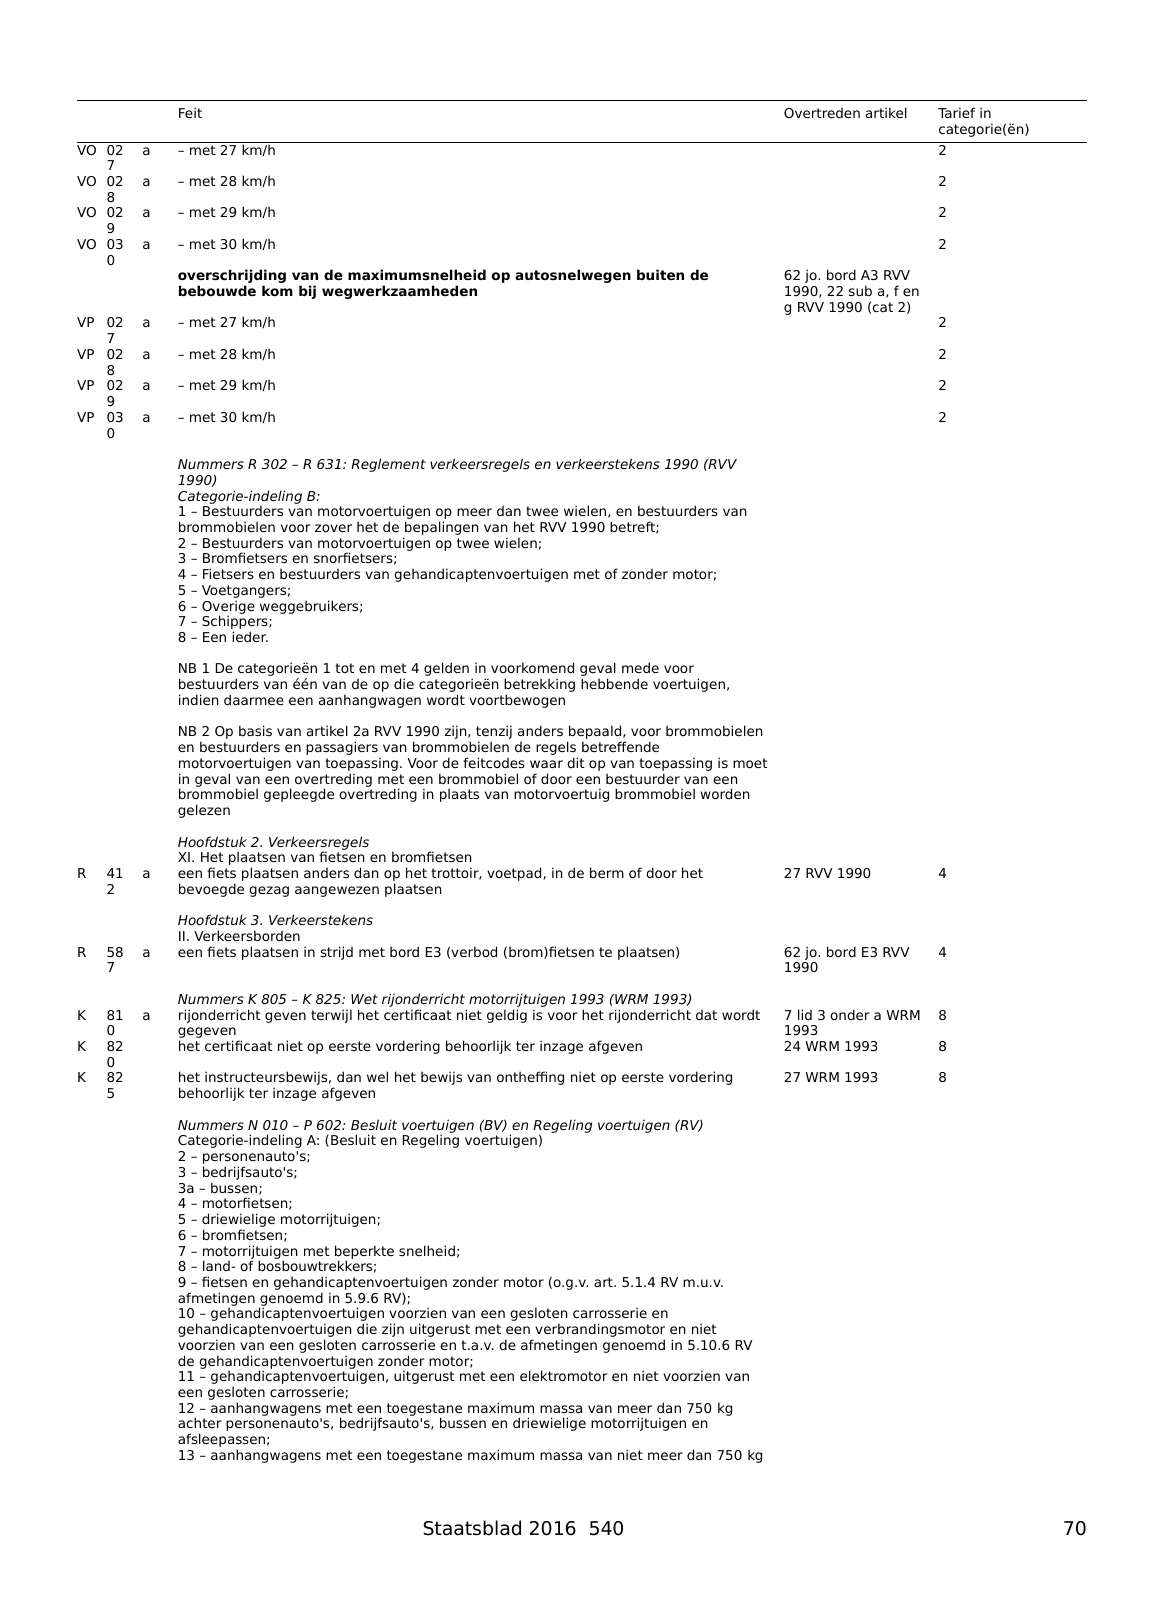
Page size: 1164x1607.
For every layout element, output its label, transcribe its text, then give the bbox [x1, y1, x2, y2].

table_cell [77, 1133, 101, 1149]
table_cell [932, 567, 1087, 583]
table_cell [101, 614, 136, 630]
table_cell 7 – Schippers; [172, 614, 778, 630]
table_cell [101, 834, 136, 850]
table_cell [77, 567, 101, 583]
table_cell [101, 599, 136, 614]
table_cell [77, 834, 101, 850]
table_cell 810 [101, 1008, 136, 1039]
table_cell [136, 1180, 172, 1196]
table_cell a [136, 347, 172, 378]
table_cell [778, 834, 932, 850]
table_cell [932, 1306, 1087, 1369]
table_cell [77, 1401, 101, 1448]
table_cell [77, 268, 101, 315]
table_cell [778, 709, 932, 724]
table_cell [778, 929, 932, 944]
table_cell R [77, 945, 101, 976]
table_cell [136, 1039, 172, 1070]
table_cell 820 [101, 1039, 136, 1070]
table_cell NB 2 Op basis van artikel 2a RVV 1990 zijn, tenzij anders bepaald, voor brommobielen en bestuurders en passagiers van brommobielen de regels betreffende motorvoertuigen van toepassing. Voor de feitcodes waar dit op van toepassing is moet in geval van een overtreding met een brommobiel of door een bestuurder van een brommobiel gepleegde overtreding in plaats van motorvoertuig brommobiel worden gelezen [172, 724, 778, 819]
table_cell [932, 1401, 1087, 1448]
table_cell [136, 614, 172, 630]
table_cell 3 – Bromfietsers en snorfietsers; [172, 551, 778, 567]
table_cell [778, 1243, 932, 1259]
table_cell [136, 929, 172, 944]
table_cell [932, 1259, 1087, 1275]
table_cell [932, 929, 1087, 944]
table_cell a [136, 1008, 172, 1039]
table_cell [932, 1228, 1087, 1243]
table_cell [932, 724, 1087, 819]
table_cell [77, 1243, 101, 1259]
table_cell [136, 819, 172, 834]
table_cell [136, 457, 172, 488]
table_cell [77, 850, 101, 866]
table_cell [932, 1149, 1087, 1165]
table_cell [778, 850, 932, 866]
table_cell [778, 583, 932, 598]
table_cell 6 – bromfietsen; [172, 1228, 778, 1243]
table_cell [136, 1369, 172, 1401]
table_cell 1 – Bestuurders van motorvoertuigen op meer dan twee wielen, en bestuurders van brommobielen voor zover het de bepalingen van het RVV 1990 betreft; [172, 504, 778, 536]
table_cell 6 – Overige weggebruikers; [172, 599, 778, 614]
table_cell 2 [932, 315, 1087, 347]
table_cell [101, 1306, 136, 1369]
table_cell 587 [101, 945, 136, 976]
table_cell [778, 488, 932, 504]
table_cell [778, 1165, 932, 1180]
table_cell [77, 897, 101, 913]
table_header [77, 101, 101, 142]
table_cell 2 [932, 378, 1087, 410]
table_cell [77, 630, 101, 646]
table_cell [136, 897, 172, 913]
table_cell [778, 143, 932, 174]
table_cell [932, 441, 1087, 457]
table_cell R [77, 866, 101, 897]
table_cell Nummers N 010 – P 602: Besluit voertuigen (BV) en Regeling voertuigen (RV) [172, 1118, 778, 1133]
table_cell [136, 536, 172, 551]
table_cell [778, 536, 932, 551]
table_cell – met 27 km/h [172, 315, 778, 347]
table_cell [101, 1102, 136, 1117]
table_cell a [136, 410, 172, 441]
table_cell [778, 646, 932, 661]
table_cell – met 28 km/h [172, 347, 778, 378]
table_cell NB 1 De categorieën 1 tot en met 4 gelden in voorkomend geval mede voor bestuurders van één van de op die categorieën betrekking hebbende voertuigen, indien daarmee een aanhangwagen wordt voortbewogen [172, 661, 778, 708]
table_cell 27 WRM 1993 [778, 1070, 932, 1102]
table_cell [172, 441, 778, 457]
table_cell [136, 1228, 172, 1243]
table_cell overschrijding van de maximumsnelheid op autosnelwegen buiten de bebouwde kom bij wegwerkzaamheden [172, 268, 778, 315]
table_cell [136, 1212, 172, 1228]
table_cell [136, 724, 172, 819]
table_cell [778, 614, 932, 630]
table_cell [778, 1401, 932, 1448]
table_cell – met 27 km/h [172, 143, 778, 174]
table_cell [136, 661, 172, 708]
table_cell [932, 850, 1087, 866]
table_cell [932, 1448, 1087, 1463]
table_cell [136, 834, 172, 850]
table_cell 027 [101, 315, 136, 347]
table_cell 8 – land- of bosbouwtrekkers; [172, 1259, 778, 1275]
table_cell [932, 504, 1087, 536]
table_cell [778, 205, 932, 237]
table_cell 9 – fietsen en gehandicaptenvoertuigen zonder motor (o.g.v. art. 5.1.4 RV m.u.v. afmetingen genoemd in 5.9.6 RV); [172, 1275, 778, 1306]
table_cell VP [77, 347, 101, 378]
table_cell [932, 834, 1087, 850]
table_cell – met 30 km/h [172, 237, 778, 268]
table_cell [932, 614, 1087, 630]
table_cell [172, 897, 778, 913]
table_cell 10 – gehandicaptenvoertuigen voorzien van een gesloten carrosserie en gehandicaptenvoertuigen die zijn uitgerust met een verbrandingsmotor en niet voorzien van een gesloten carrosserie en t.a.v. de afmetingen genoemd in 5.10.6 RV de gehandicaptenvoertuigen zonder motor; [172, 1306, 778, 1369]
table_cell VP [77, 378, 101, 410]
table_cell [136, 599, 172, 614]
table_cell a [136, 315, 172, 347]
table_cell 8 [932, 1039, 1087, 1070]
table_cell [101, 992, 136, 1007]
table_cell [136, 441, 172, 457]
table_cell [136, 567, 172, 583]
table_cell II. Verkeersborden [172, 929, 778, 944]
table_cell [136, 268, 172, 315]
table_cell [932, 630, 1087, 646]
table_cell [77, 976, 101, 992]
table_cell [778, 1196, 932, 1212]
table_cell [77, 661, 101, 708]
table_cell [778, 913, 932, 929]
table_cell [932, 1243, 1087, 1259]
table_cell [101, 583, 136, 598]
table_cell 2 – Bestuurders van motorvoertuigen op twee wielen; [172, 536, 778, 551]
table_cell het instructeursbewijs, dan wel het bewijs van ontheffing niet op eerste vordering behoorlijk ter inzage afgeven [172, 1070, 778, 1102]
table_cell [77, 1102, 101, 1117]
table_cell 7 lid 3 onder a WRM 1993 [778, 1008, 932, 1039]
table_cell [778, 661, 932, 708]
table_cell [136, 646, 172, 661]
table_cell [77, 992, 101, 1007]
table_cell [932, 268, 1087, 315]
table_cell [77, 1149, 101, 1165]
table_cell [136, 1448, 172, 1463]
table_cell [778, 174, 932, 205]
table_cell [778, 724, 932, 819]
table_cell [136, 551, 172, 567]
table_cell [101, 1149, 136, 1165]
table_cell a [136, 237, 172, 268]
table_cell 62 jo. bord E3 RVV 1990 [778, 945, 932, 976]
table_cell [778, 992, 932, 1007]
table_cell a [136, 143, 172, 174]
table_cell Nummers K 805 – K 825: Wet rijonderricht motorrijtuigen 1993 (WRM 1993) [172, 992, 778, 1007]
table_cell [101, 976, 136, 992]
table_cell [101, 1196, 136, 1212]
table_cell [101, 268, 136, 315]
table_cell [932, 1196, 1087, 1212]
table_cell [101, 850, 136, 866]
table_cell [101, 709, 136, 724]
table_cell [932, 1133, 1087, 1149]
table_cell [136, 1133, 172, 1149]
table_cell [778, 457, 932, 488]
table_cell [778, 1102, 932, 1117]
table_cell [101, 1369, 136, 1401]
table_header Overtreden artikel [778, 101, 932, 142]
table_cell 62 jo. bord A3 RVV 1990, 22 sub a, f en g RVV 1990 (cat 2) [778, 268, 932, 315]
table_cell een fiets plaatsen in strijd met bord E3 (verbod (brom)fietsen te plaatsen) [172, 945, 778, 976]
table_cell [101, 1180, 136, 1196]
table_cell [136, 1118, 172, 1133]
table_cell 4 – Fietsers en bestuurders van gehandicaptenvoertuigen met of zonder motor; [172, 567, 778, 583]
table_cell 029 [101, 378, 136, 410]
table_cell [172, 819, 778, 834]
table_cell 2 – personenauto's; [172, 1149, 778, 1165]
table_cell [136, 504, 172, 536]
table_cell [101, 661, 136, 708]
table_cell 24 WRM 1993 [778, 1039, 932, 1070]
table_cell [77, 709, 101, 724]
table_cell [77, 1212, 101, 1228]
table_cell [101, 1275, 136, 1306]
table_cell [778, 378, 932, 410]
table_cell – met 29 km/h [172, 378, 778, 410]
table_cell [77, 913, 101, 929]
table_cell [77, 1448, 101, 1463]
table_cell [101, 1401, 136, 1448]
table_cell VP [77, 410, 101, 441]
table_cell 2 [932, 205, 1087, 237]
table_cell [77, 457, 101, 488]
table_cell [77, 536, 101, 551]
table_cell Nummers R 302 – R 631: Reglement verkeersregels en verkeerstekens 1990 (RVV 1990) [172, 457, 778, 488]
table_cell [932, 551, 1087, 567]
table_cell [136, 709, 172, 724]
table_cell [101, 724, 136, 819]
table_cell [778, 1180, 932, 1196]
table_cell [101, 646, 136, 661]
table_cell [136, 913, 172, 929]
table_cell [932, 1180, 1087, 1196]
table_cell 2 [932, 347, 1087, 378]
table_cell [932, 1212, 1087, 1228]
table_cell 13 – aanhangwagens met een toegestane maximum massa van niet meer dan 750 kg [172, 1448, 778, 1463]
table_cell [101, 630, 136, 646]
table_cell 028 [101, 174, 136, 205]
table_cell [77, 1118, 101, 1133]
table_cell 7 – motorrijtuigen met beperkte snelheid; [172, 1243, 778, 1259]
table_cell [101, 1243, 136, 1259]
table_cell 5 – Voetgangers; [172, 583, 778, 598]
table_cell VO [77, 237, 101, 268]
table_cell [932, 661, 1087, 708]
table_header [136, 101, 172, 142]
table_cell [77, 1369, 101, 1401]
table_cell 027 [101, 143, 136, 174]
table_cell K [77, 1070, 101, 1102]
table_cell [136, 850, 172, 866]
table_cell Categorie-indeling B: [172, 488, 778, 504]
table_cell [77, 441, 101, 457]
table_cell [101, 551, 136, 567]
table_cell [172, 709, 778, 724]
table_cell [136, 1070, 172, 1102]
table_cell een fiets plaatsen anders dan op het trottoir, voetpad, in de berm of door het bevoegde gezag aangewezen plaatsen [172, 866, 778, 897]
table_cell [77, 583, 101, 598]
table_cell 2 [932, 143, 1087, 174]
table_cell Hoofdstuk 2. Verkeersregels [172, 834, 778, 850]
table_cell [778, 237, 932, 268]
table_cell rijonderricht geven terwijl het certificaat niet geldig is voor het rijonderricht dat wordt gegeven [172, 1008, 778, 1039]
table_cell [136, 1102, 172, 1117]
table_cell a [136, 866, 172, 897]
table_cell [136, 1306, 172, 1369]
table_cell [77, 551, 101, 567]
table_cell [77, 1196, 101, 1212]
table_cell VO [77, 143, 101, 174]
table_cell [101, 536, 136, 551]
table_header [101, 101, 136, 142]
table_cell [77, 819, 101, 834]
table_cell K [77, 1008, 101, 1039]
table_cell K [77, 1039, 101, 1070]
table_cell – met 29 km/h [172, 205, 778, 237]
table_cell 12 – aanhangwagens met een toegestane maximum massa van meer dan 750 kg achter personenauto's, bedrijfsauto's, bussen en driewielige motorrijtuigen en afsleepassen; [172, 1401, 778, 1448]
table_cell [932, 536, 1087, 551]
table_cell [172, 976, 778, 992]
table_cell [77, 1275, 101, 1306]
table_cell [101, 457, 136, 488]
table_cell [932, 646, 1087, 661]
table_cell [77, 614, 101, 630]
table_cell 11 – gehandicaptenvoertuigen, uitgerust met een elektromotor en niet voorzien van een gesloten carrosserie; [172, 1369, 778, 1401]
table_cell [101, 819, 136, 834]
table_cell [101, 1212, 136, 1228]
table_cell 4 [932, 866, 1087, 897]
table_cell [77, 1306, 101, 1369]
table_cell VO [77, 174, 101, 205]
table_cell [932, 1165, 1087, 1180]
table_cell 412 [101, 866, 136, 897]
table_cell 8 – Een ieder. [172, 630, 778, 646]
table_cell [77, 646, 101, 661]
table_cell Hoofdstuk 3. Verkeerstekens [172, 913, 778, 929]
table_cell a [136, 945, 172, 976]
table_cell [172, 1102, 778, 1117]
table_cell 2 [932, 174, 1087, 205]
table_cell [77, 488, 101, 504]
table_cell 3 – bedrijfsauto's; [172, 1165, 778, 1180]
table_cell 5 – driewielige motorrijtuigen; [172, 1212, 778, 1228]
table_cell [932, 897, 1087, 913]
table_cell [932, 1275, 1087, 1306]
table_cell [136, 992, 172, 1007]
table_cell XI. Het plaatsen van fietsen en bromfietsen [172, 850, 778, 866]
table_cell [101, 488, 136, 504]
table_cell [77, 1165, 101, 1180]
table_cell [101, 897, 136, 913]
table_cell [932, 599, 1087, 614]
table_cell 030 [101, 410, 136, 441]
table_cell [778, 551, 932, 567]
table_cell [101, 1259, 136, 1275]
table_cell [932, 913, 1087, 929]
table_cell [136, 488, 172, 504]
table_cell [101, 504, 136, 536]
table_cell [932, 488, 1087, 504]
table_cell [778, 504, 932, 536]
table_cell [778, 1212, 932, 1228]
table_cell [101, 441, 136, 457]
table_cell [101, 913, 136, 929]
table_cell 2 [932, 410, 1087, 441]
table_cell [932, 457, 1087, 488]
table_cell – met 30 km/h [172, 410, 778, 441]
table_cell [932, 976, 1087, 992]
table_cell [77, 1180, 101, 1196]
table_cell [136, 1165, 172, 1180]
table_cell VO [77, 205, 101, 237]
table_cell 825 [101, 1070, 136, 1102]
table_cell 8 [932, 1008, 1087, 1039]
table_cell [136, 1259, 172, 1275]
table_cell [778, 1259, 932, 1275]
table_cell [932, 1102, 1087, 1117]
table_cell [778, 1228, 932, 1243]
table_cell [77, 724, 101, 819]
table_cell VP [77, 315, 101, 347]
table_header Tarief in categorie(ën) [932, 101, 1087, 142]
table_cell [778, 567, 932, 583]
table_cell [77, 599, 101, 614]
table_cell [136, 1243, 172, 1259]
table_cell [101, 1228, 136, 1243]
table_cell [932, 819, 1087, 834]
table_cell – met 28 km/h [172, 174, 778, 205]
table_cell [136, 1275, 172, 1306]
table_cell [778, 1118, 932, 1133]
table_cell [778, 630, 932, 646]
table_cell [778, 599, 932, 614]
table_cell [932, 583, 1087, 598]
table_cell [932, 992, 1087, 1007]
table_cell a [136, 378, 172, 410]
table_cell [932, 1118, 1087, 1133]
table_cell 028 [101, 347, 136, 378]
table_cell [136, 1401, 172, 1448]
table_cell [778, 1275, 932, 1306]
table_cell 2 [932, 237, 1087, 268]
table_cell [932, 1369, 1087, 1401]
table_cell [101, 1133, 136, 1149]
table_cell 030 [101, 237, 136, 268]
table_cell [101, 1448, 136, 1463]
table_cell [101, 567, 136, 583]
table_cell [778, 1149, 932, 1165]
table_cell [778, 1448, 932, 1463]
table_cell a [136, 174, 172, 205]
table_cell [778, 897, 932, 913]
table_cell [778, 819, 932, 834]
table_cell [101, 929, 136, 944]
table_cell het certificaat niet op eerste vordering behoorlijk ter inzage afgeven [172, 1039, 778, 1070]
table_cell [778, 1306, 932, 1369]
table_cell 3a – bussen; [172, 1180, 778, 1196]
table_cell [172, 646, 778, 661]
table_header Feit [172, 101, 778, 142]
table_cell [77, 1259, 101, 1275]
table_cell [778, 976, 932, 992]
table_cell [778, 1133, 932, 1149]
table_cell [778, 347, 932, 378]
table_cell [778, 1369, 932, 1401]
table_cell [77, 1228, 101, 1243]
table_cell [136, 583, 172, 598]
table_cell [932, 709, 1087, 724]
table_cell 029 [101, 205, 136, 237]
table_cell 4 – motorfietsen; [172, 1196, 778, 1212]
table_cell 27 RVV 1990 [778, 866, 932, 897]
table_cell [778, 441, 932, 457]
table_cell 8 [932, 1070, 1087, 1102]
table_cell [136, 976, 172, 992]
table_cell [778, 315, 932, 347]
table_cell [101, 1118, 136, 1133]
table_cell [77, 504, 101, 536]
table_cell [778, 410, 932, 441]
table_cell a [136, 205, 172, 237]
table_cell [77, 929, 101, 944]
table_cell [101, 1165, 136, 1180]
table_cell [136, 1196, 172, 1212]
table_cell Categorie-indeling A: (Besluit en Regeling voertuigen) [172, 1133, 778, 1149]
table_cell 4 [932, 945, 1087, 976]
table_cell [136, 630, 172, 646]
table_cell [136, 1149, 172, 1165]
